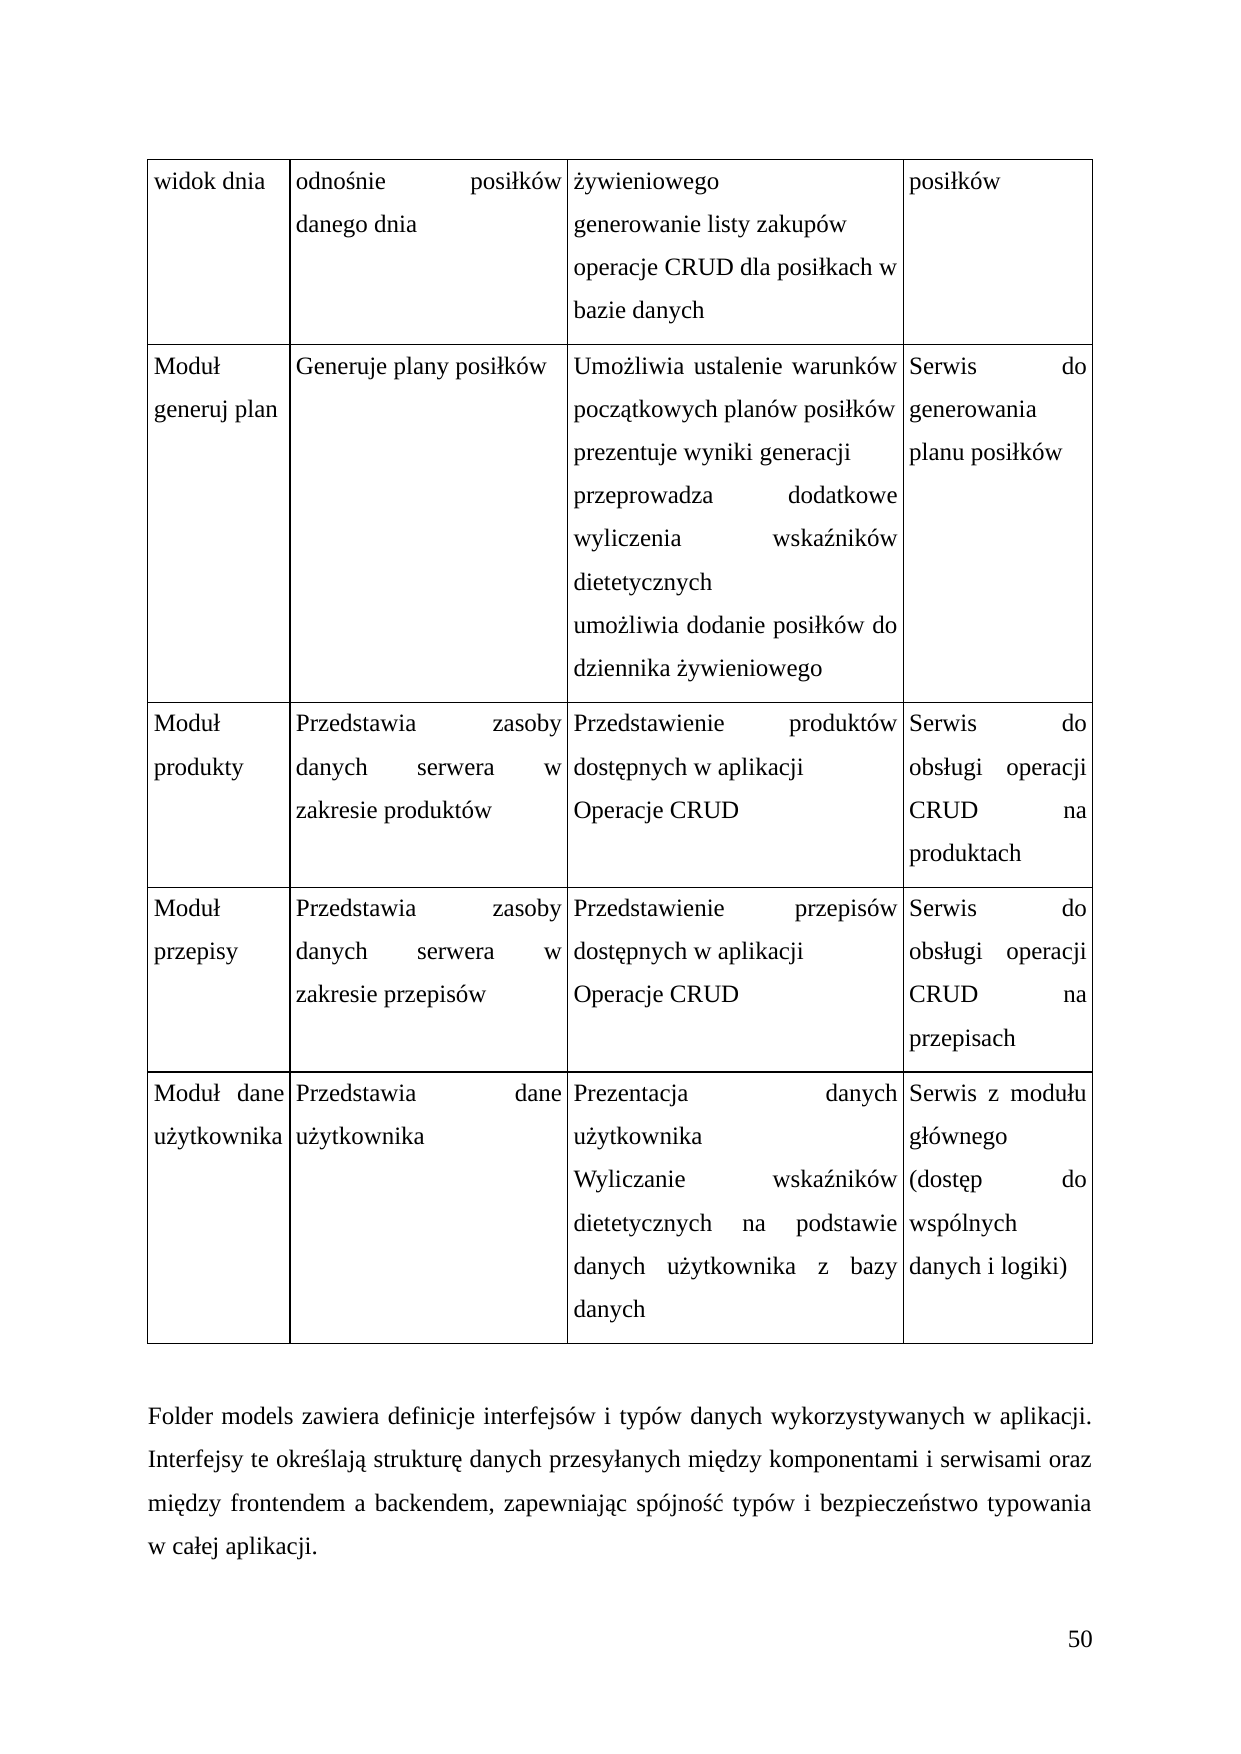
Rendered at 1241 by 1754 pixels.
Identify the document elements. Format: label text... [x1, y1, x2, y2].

table_cell Serwis do generowania planu posiłków [904, 345, 1092, 702]
text Folder models zawiera definicje interfejsów i typów danych wykorzystywanych w aplikacji. Interfejsy te określają strukturę danych przesyłanych między komponentami i serwisami oraz między frontendem a backendem, zapewniając spójność typów i bezpieczeństwo typowania w całej aplikacji. [148, 1401, 1092, 1559]
table_cell Umożliwia ustalenie warunków początkowych planów posiłków prezentuje wyniki generacji przeprowadza dodatkowe wyliczenia wskaźników dietetycznych umożliwia dodanie posiłków do dziennika żywieniowego [568, 345, 903, 702]
table_cell Moduł produkty [148, 703, 289, 887]
table_cell Przedstawia zasoby danych serwera w zakresie przepisów [291, 888, 567, 1071]
table_cell Przedstawienie produktów dostępnych w aplikacji Operacje CRUD [568, 703, 903, 887]
table_cell Serwis z modułu głównego (dostęp do wspólnych danych i logiki) [904, 1073, 1092, 1343]
table_cell Generuje plany posiłków [291, 345, 567, 702]
table_cell posiłków [904, 160, 1092, 344]
table_cell Moduł przepisy [148, 888, 289, 1071]
table_cell Przedstawienie przepisów dostępnych w aplikacji Operacje CRUD [568, 888, 903, 1071]
table_cell Przedstawia dane użytkownika [291, 1073, 567, 1343]
table_cell żywieniowego generowanie listy zakupów operacje CRUD dla posiłkach w bazie danych [568, 160, 903, 344]
table_cell Prezentacja danych użytkownika Wyliczanie wskaźników dietetycznych na podstawie danych użytkownika z bazy danych [568, 1073, 903, 1343]
table_cell Serwis do obsługi operacji CRUD na produktach [904, 703, 1092, 887]
table_cell odnośnie posiłków danego dnia [291, 160, 567, 344]
table_cell Moduł dane użytkownika [148, 1073, 289, 1343]
table_cell Serwis do obsługi operacji CRUD na przepisach [904, 888, 1092, 1071]
table_cell Moduł generuj plan [148, 345, 289, 702]
table_cell widok dnia [148, 160, 289, 344]
table_cell Przedstawia zasoby danych serwera w zakresie produktów [291, 703, 567, 887]
